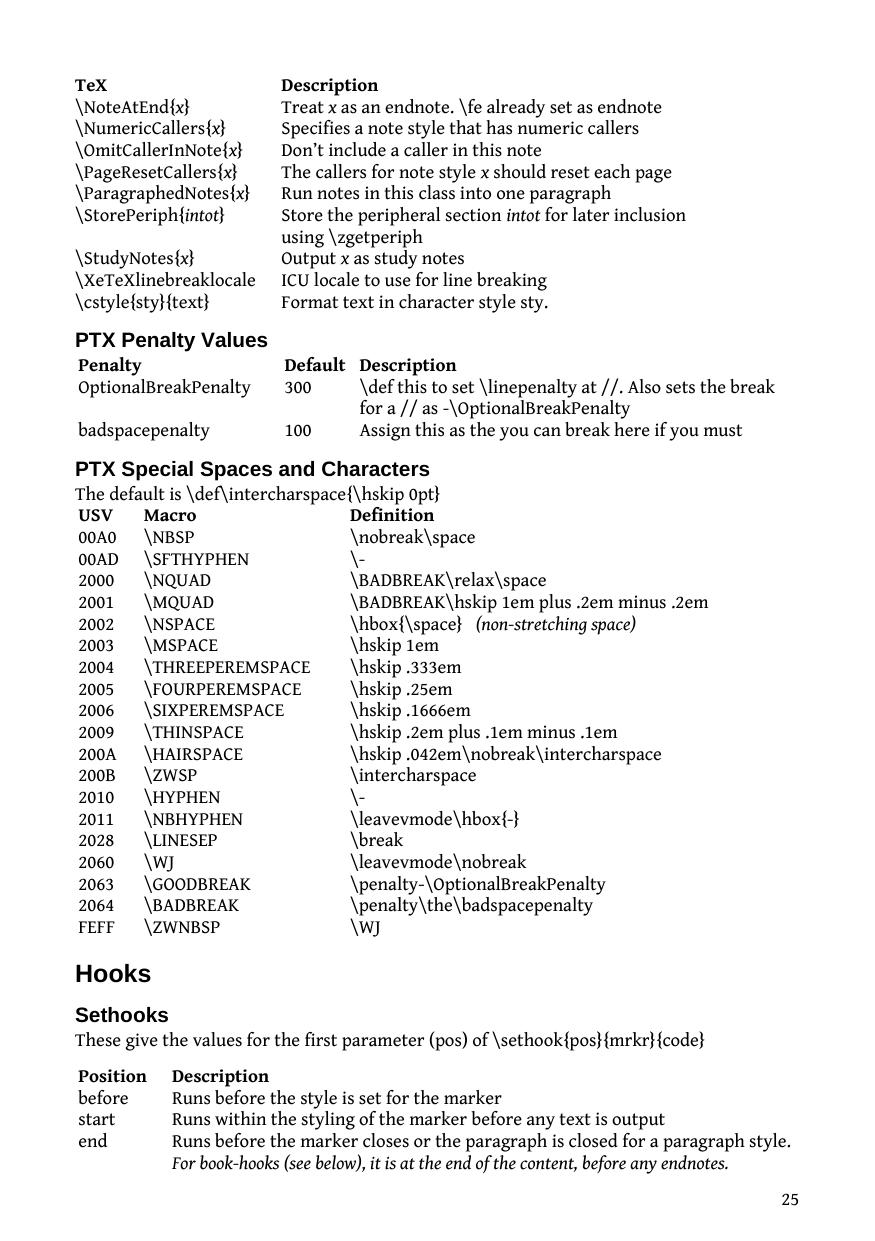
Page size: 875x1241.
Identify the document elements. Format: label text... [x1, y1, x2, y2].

table_cell \BADBREAK\hskip 1em plus .2em minus .2em [347, 592, 807, 613]
table_cell \WJ [141, 852, 347, 873]
table_cell \hskip 1em [347, 635, 807, 657]
table_cell 2005 [75, 679, 141, 700]
table_cell end [75, 1131, 169, 1174]
table_cell \BADBREAK [141, 895, 347, 917]
table_header Description [356, 355, 803, 377]
table_cell Don’t include a caller in this note [281, 140, 796, 162]
table_cell 2009 [75, 722, 141, 743]
table_cell \PageResetCallers{x} [75, 162, 281, 183]
table_header Definition [347, 505, 807, 527]
table_cell \GOODBREAK [141, 874, 347, 895]
list The default is \def\intercharspace{\hskip 0pt} [75, 483, 799, 505]
table_cell \XeTeXlinebreaklocale [75, 270, 281, 292]
table_cell \break [347, 830, 807, 852]
table_cell 2064 [75, 895, 141, 917]
table_cell \NSPACE [141, 614, 347, 635]
table_cell \hskip .2em plus .1em minus .1em [347, 722, 807, 743]
table_cell \MSPACE [141, 635, 347, 657]
table_cell \HYPHEN [141, 787, 347, 808]
table_cell \WJ [347, 917, 807, 938]
table_cell \penalty-\OptionalBreakPenalty [347, 874, 807, 895]
table_cell before [75, 1088, 169, 1109]
table_cell \NBHYPHEN [141, 809, 347, 830]
table_cell 2011 [75, 809, 141, 830]
subtitle Sethooks [75, 1003, 799, 1027]
text These give the values for the first parameter (pos) of \sethook{pos}{mrkr}{code} [75, 1030, 799, 1052]
subtitle PTX Penalty Values [75, 328, 799, 352]
table_cell badspacepenalty [75, 420, 281, 442]
table_cell Runs before the marker closes or the paragraph is closed for a paragraph style. For book-hooks (see below), it is at the end of the content, before any endnotes. [169, 1131, 807, 1174]
table_cell \leavevmode\nobreak [347, 852, 807, 873]
table_header Macro [141, 505, 347, 527]
table_cell 00A0 [75, 527, 141, 548]
table_header Description [281, 75, 796, 97]
table_cell \hskip .25em [347, 679, 807, 700]
table_header TeX [75, 75, 281, 97]
table_cell \hskip .1666em [347, 700, 807, 722]
table_header Description [169, 1066, 807, 1088]
table_cell 2010 [75, 787, 141, 808]
table_cell ICU locale to use for line breaking [281, 270, 796, 292]
table_cell 2003 [75, 635, 141, 657]
table_cell \FOURPEREMSPACE [141, 679, 347, 700]
table_cell OptionalBreakPenalty [75, 377, 281, 420]
table_cell \THREEPEREMSPACE [141, 657, 347, 678]
table_cell \MQUAD [141, 592, 347, 613]
subtitle Hooks [75, 959, 799, 988]
table_cell 2006 [75, 700, 141, 722]
table_cell \StudyNotes{x} [75, 248, 281, 270]
table_cell \hskip .042em\nobreak\intercharspace [347, 744, 807, 765]
table_cell Treat x as an endnote. \fe already set as endnote [281, 97, 796, 118]
table_header USV [75, 505, 141, 527]
table_cell 2063 [75, 874, 141, 895]
table_cell \THINSPACE [141, 722, 347, 743]
table_cell \nobreak\space [347, 527, 807, 548]
table_cell 2004 [75, 657, 141, 678]
table_cell \leavevmode\hbox{-} [347, 809, 807, 830]
table_cell \def this to set \linepenalty at //. Also sets the break for a // as -\OptionalBreakPenalty [356, 377, 803, 420]
table_cell The callers for note style x should reset each page [281, 162, 796, 183]
table_header Default [281, 355, 356, 377]
table_cell 300 [281, 377, 356, 420]
table_cell \NBSP [141, 527, 347, 548]
table_cell \cstyle{sty}{text} [75, 292, 281, 313]
table_header Penalty [75, 355, 281, 377]
table_cell \- [347, 549, 807, 570]
table_cell \SIXPEREMSPACE [141, 700, 347, 722]
table_cell \hskip .333em [347, 657, 807, 678]
table_cell 2000 [75, 570, 141, 592]
table_cell 200B [75, 765, 141, 787]
table_cell 100 [281, 420, 356, 442]
table_cell Specifies a note style that has numeric callers [281, 118, 796, 140]
table_cell \SFTHYPHEN [141, 549, 347, 570]
table_cell \NumericCallers{x} [75, 118, 281, 140]
table_cell \OmitCallerInNote{x} [75, 140, 281, 162]
table_cell 2001 [75, 592, 141, 613]
table_cell 00AD [75, 549, 141, 570]
table_cell Format text in character style sty. [281, 292, 796, 313]
table_cell \ZWSP [141, 765, 347, 787]
table_cell 200A [75, 744, 141, 765]
table_cell Output x as study notes [281, 248, 796, 270]
subtitle PTX Special Spaces and Characters [75, 456, 799, 480]
table_cell \intercharspace [347, 765, 807, 787]
table_cell start [75, 1110, 169, 1131]
table_cell \hbox{\space} (non-stretching space) [347, 614, 807, 635]
table_cell Assign this as the you can break here if you must [356, 420, 803, 442]
table_cell 2060 [75, 852, 141, 873]
table_cell FEFF [75, 917, 141, 938]
table_cell Runs within the styling of the marker before any text is output [169, 1110, 807, 1131]
table_cell \penalty\the\badspacepenalty [347, 895, 807, 917]
table_cell Store the peripheral section intot for later inclusion using \⁠zgetperiph [281, 205, 796, 248]
table_cell \NoteAtEnd{x} [75, 97, 281, 118]
table_cell \- [347, 787, 807, 808]
table_cell \NQUAD [141, 570, 347, 592]
table_header Position [75, 1066, 169, 1088]
table_cell Run notes in this class into one paragraph [281, 183, 796, 205]
table_cell Runs before the style is set for the marker [169, 1088, 807, 1109]
table_cell 2002 [75, 614, 141, 635]
table_cell 2028 [75, 830, 141, 852]
table_cell \BADBREAK\relax\space [347, 570, 807, 592]
table_cell \StorePeriph{intot} [75, 205, 281, 248]
table_cell \LINESEP [141, 830, 347, 852]
table_cell \ZWNBSP [141, 917, 347, 938]
table_cell \ParagraphedNotes{x} [75, 183, 281, 205]
table_cell \HAIRSPACE [141, 744, 347, 765]
